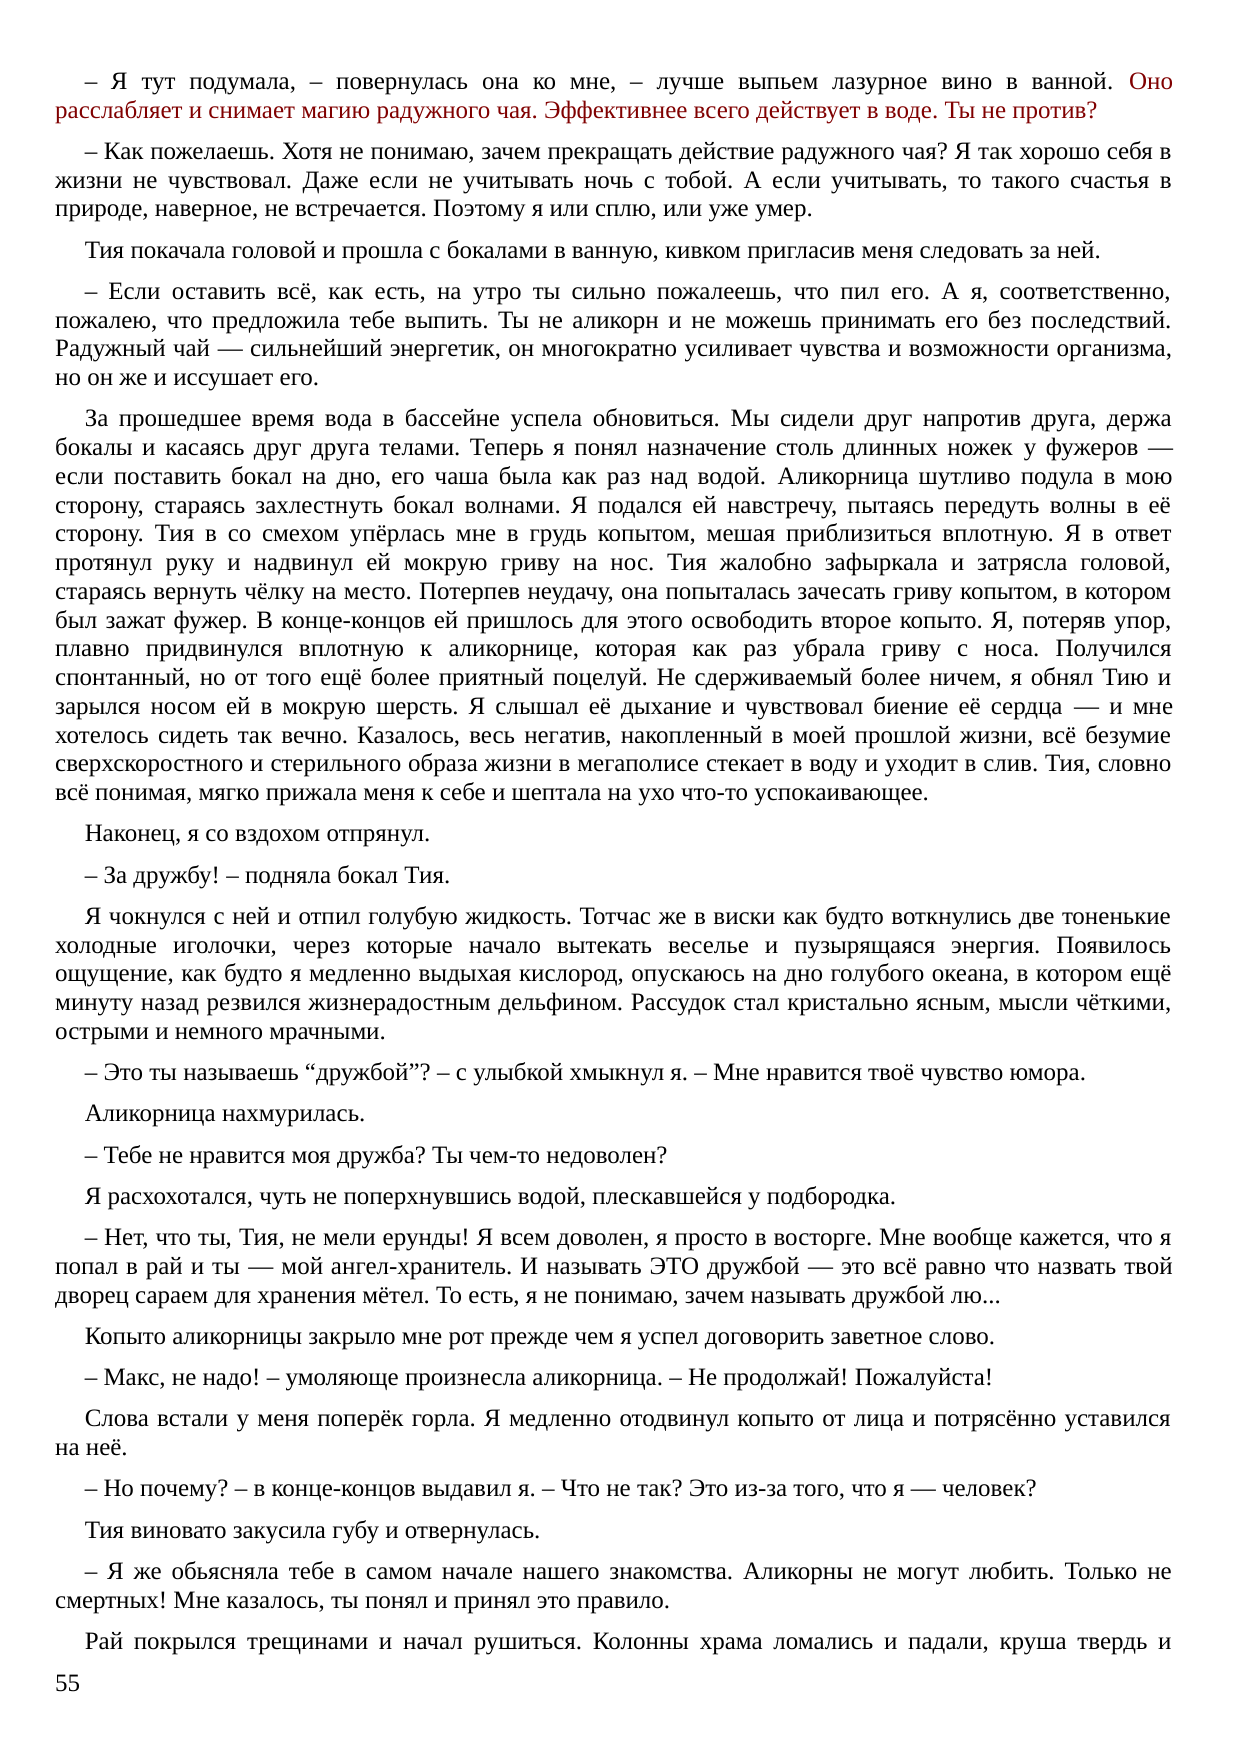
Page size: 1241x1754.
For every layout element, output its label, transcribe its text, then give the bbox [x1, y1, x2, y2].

text Я чокнулся с ней и отпил голубую жидкость. Тотчас же в виски как будто воткнулись две тоненькие холодные иголочки, через которые начало вытекать веселье и пузырящаяся энергия. Появилось ощущение, как будто я медленно выдыхая кислород, опускаюсь на дно голубого океана, в котором ещё минуту назад резвился жизнерадостным дельфином. Рассудок стал кристально ясным, мысли чёткими, острыми и немного мрачными. [55, 901, 1173, 1045]
text Слова встали у меня поперёк горла. Я медленно отодвинул копыто от лица и потрясённо уставился на неё. [55, 1403, 1173, 1461]
text Я расхохотался, чуть не поперхнувшись водой, плескавшейся у подбородка. [55, 1181, 1173, 1210]
text – За дружбу! – подняла бокал Тия. [55, 860, 1173, 888]
text – Я тут подумала, – повернулась она ко мне, – лучше выпьем лазурное вино в ванной. Оно расслабляет и снимает магию радужного чая. Эффективнее всего действует в воде. Ты не против? [55, 66, 1173, 123]
text За прошедшее время вода в бассейне успела обновиться. Мы сидели друг напротив друга, держа бокалы и касаясь друг друга телами. Теперь я понял назначение столь длинных ножек у фужеров — если поставить бокал на дно, его чаша была как раз над водой. Аликорница шутливо подула в мою сторону, стараясь захлестнуть бокал волнами. Я подался ей навстречу, пытаясь передуть волны в её сторону. Тия в со смехом упёрлась мне в грудь копытом, мешая приблизиться вплотную. Я в ответ протянул руку и надвинул ей мокрую гриву на нос. Тия жалобно зафыркала и затрясла головой, стараясь вернуть чёлку на место. Потерпев неудачу, она попыталась зачесать гриву копытом, в котором был зажат фужер. В конце-концов ей пришлось для этого освободить второе копыто. Я, потеряв упор, плавно придвинулся вплотную к аликорнице, которая как раз убрала гриву с носа. Получился спонтанный, но от того ещё более приятный поцелуй. Не сдерживаемый более ничем, я обнял Тию и зарылся носом ей в мокрую шерсть. Я слышал её дыхание и чувствовал биение её сердца — и мне хотелось сидеть так вечно. Казалось, весь негатив, накопленный в моей прошлой жизни, всё безумие сверхскоростного и стерильного образа жизни в мегаполисе стекает в воду и уходит в слив. Тия, словно всё понимая, мягко прижала меня к себе и шептала на ухо что-то успокаивающее. [55, 403, 1173, 806]
text – Макс, не надо! – умоляюще произнесла аликорница. – Не продолжай! Пожалуйста! [55, 1362, 1173, 1391]
text Копыто аликорницы закрыло мне рот прежде чем я успел договорить заветное слово. [55, 1321, 1173, 1350]
text – Тебе не нравится моя дружба? Ты чем-то недоволен? [55, 1140, 1173, 1168]
text Наконец, я со вздохом отпрянул. [55, 818, 1173, 847]
text Тия покачала головой и прошла с бокалами в ванную, кивком пригласив меня следовать за ней. [55, 235, 1173, 263]
text – Как пожелаешь. Хотя не понимаю, зачем прекращать действие радужного чая? Я так хорошо себя в жизни не чувствовал. Даже если не учитывать ночь с тобой. А если учитывать, то такого счастья в природе, наверное, не встречается. Поэтому я или сплю, или уже умер. [55, 136, 1173, 222]
text Тия виновато закусила губу и отвернулась. [55, 1515, 1173, 1543]
text Аликорница нахмурилась. [55, 1098, 1173, 1127]
text – Это ты называешь “дружбой”? – с улыбкой хмыкнул я. – Мне нравится твоё чувство юмора. [55, 1057, 1173, 1086]
text – Нет, что ты, Тия, не мели ерунды! Я всем доволен, я просто в восторге. Мне вообще кажется, что я попал в рай и ты — мой ангел-хранитель. И называть ЭТО дружбой — это всё равно что назвать твой дворец сараем для хранения мётел. То есть, я не понимаю, зачем называть дружбой лю... [55, 1222, 1173, 1308]
text – Если оставить всё, как есть, на утро ты сильно пожалеешь, что пил его. А я, соответственно, пожалею, что предложила тебе выпить. Ты не аликорн и не можешь принимать его без последствий. Радужный чай — сильнейший энергетик, он многократно усиливает чувства и возможности организма, но он же и иссушает его. [55, 276, 1173, 391]
text – Я же обьясняла тебе в самом начале нашего знакомства. Аликорны не могут любить. Только не смертных! Мне казалось, ты понял и принял это правило. [55, 1556, 1173, 1613]
text – Но почему? – в конце-концов выдавил я. – Что не так? Это из-за того, что я — человек? [55, 1473, 1173, 1502]
text Рай покрылся трещинами и начал рушиться. Колонны храма ломались и падали, круша твердь и [55, 1626, 1173, 1655]
